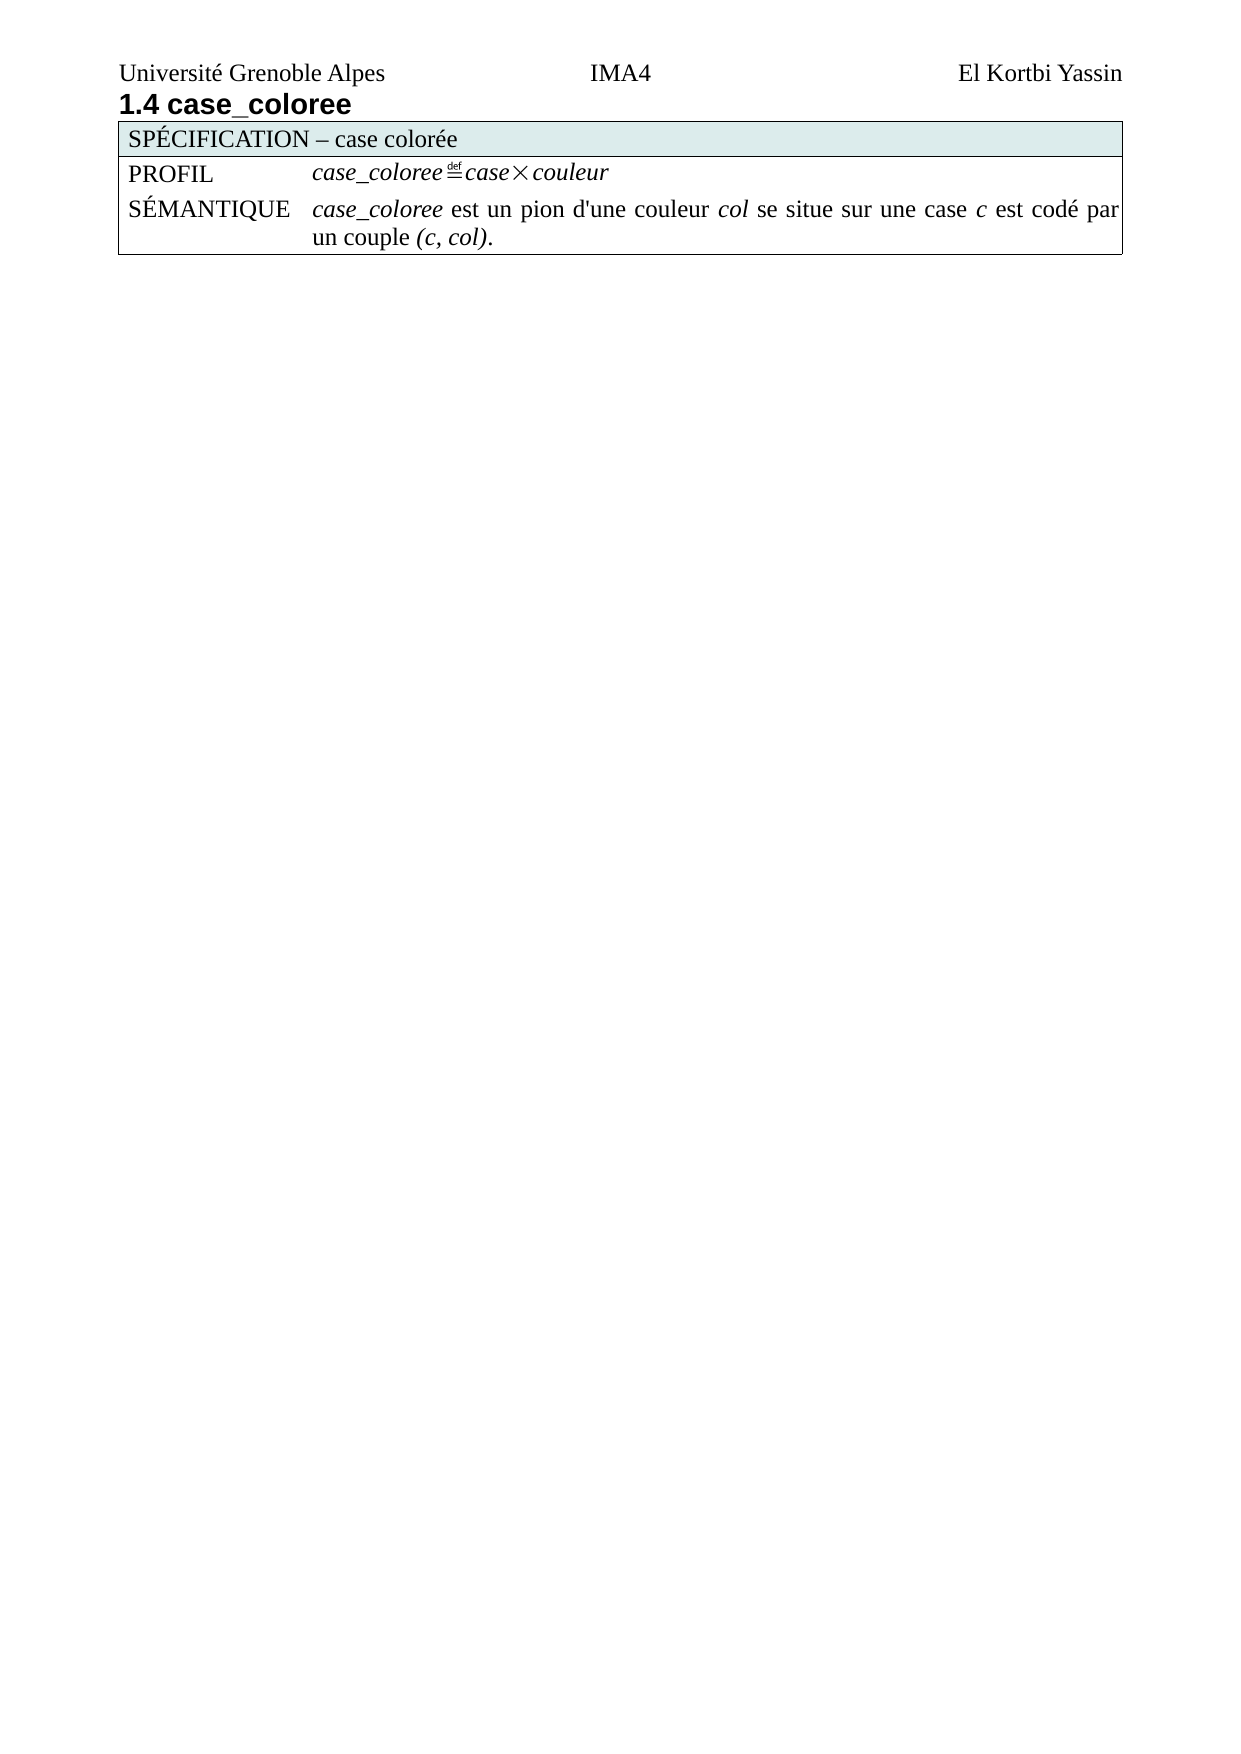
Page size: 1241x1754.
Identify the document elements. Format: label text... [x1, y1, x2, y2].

table_header SPÉCIFICATION – case colorée [119, 122, 1122, 156]
table_cell SÉMANTIQUE [119, 191, 309, 254]
table_cell case_coloree est un pion d'une couleur col se situe sur une case c est codé par un couple (c, col). [309, 191, 1122, 254]
table_cell PROFIL [119, 157, 309, 191]
subtitle 1.4 case_coloree [118, 87, 1122, 121]
table_cell [309, 157, 1122, 191]
